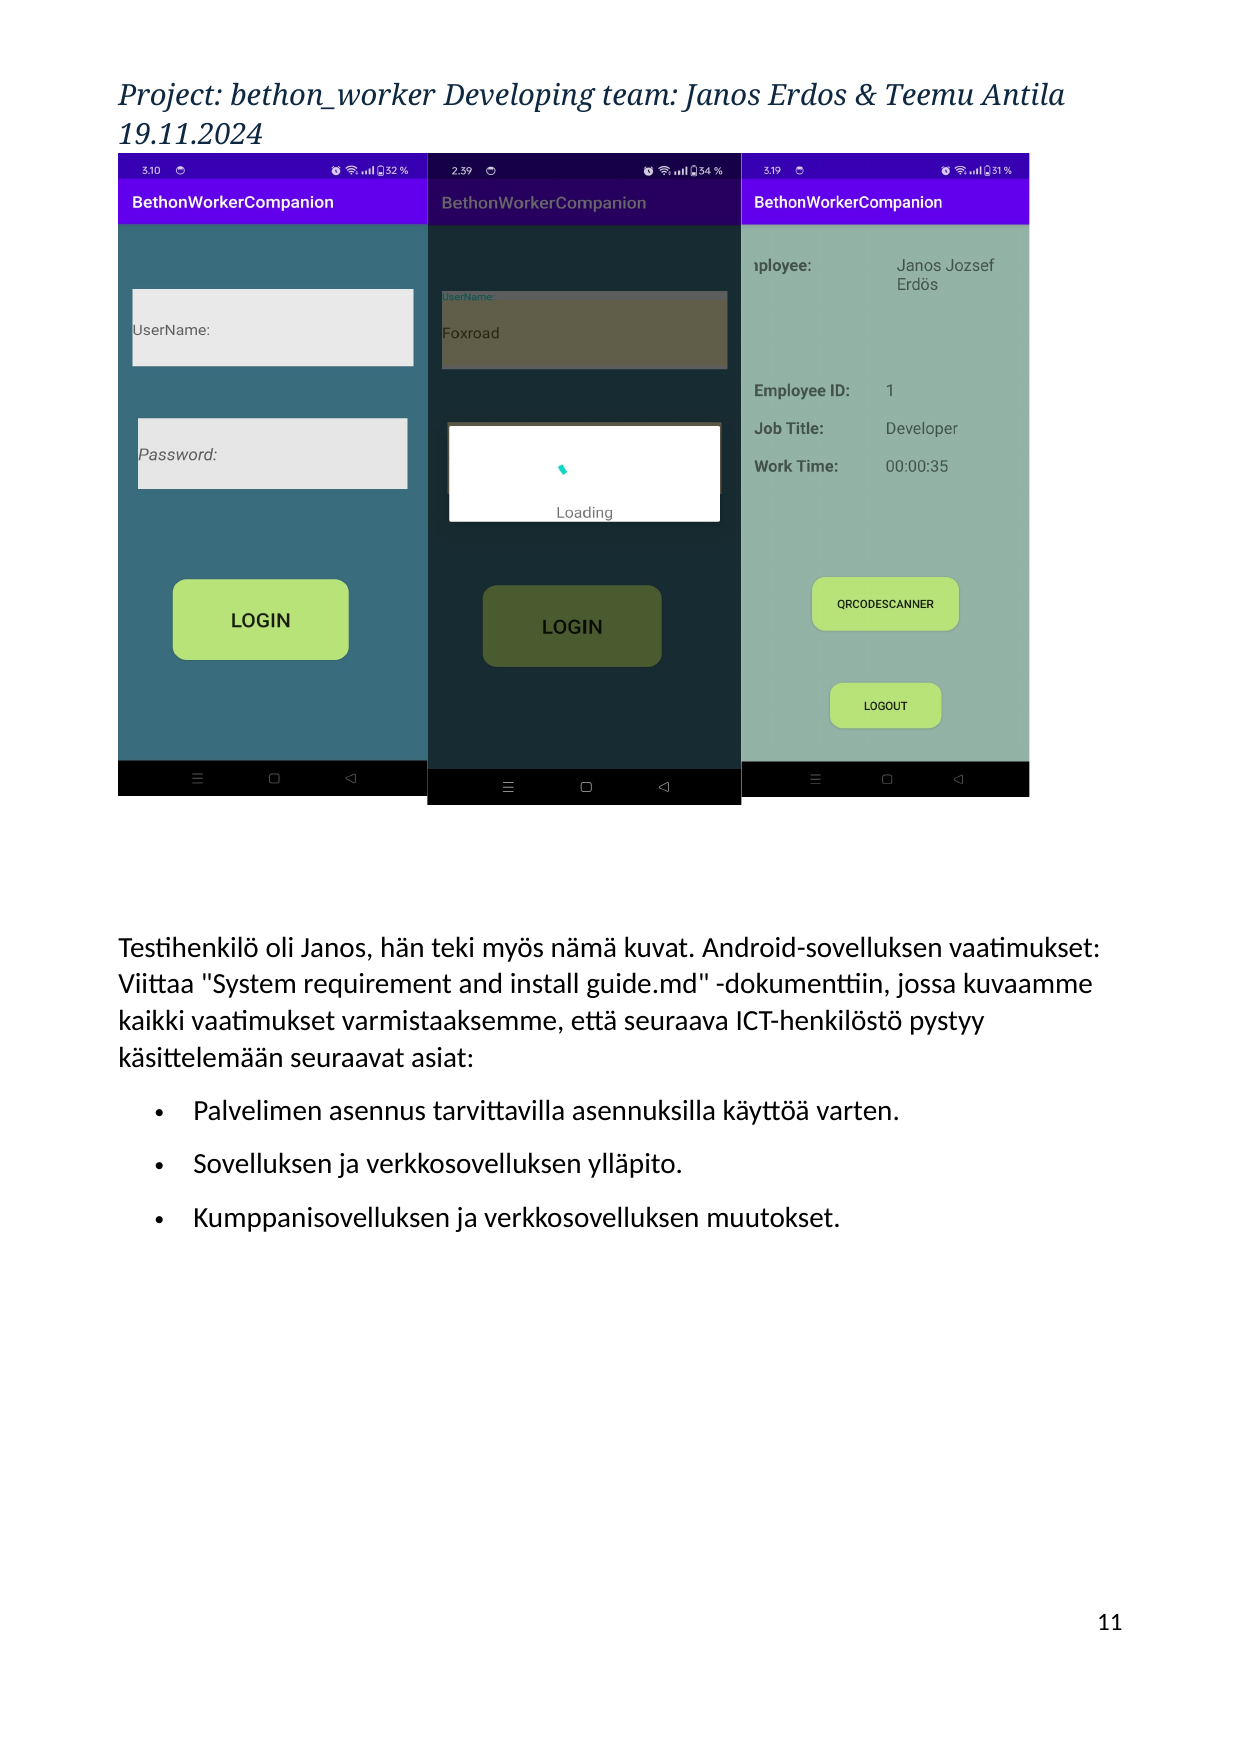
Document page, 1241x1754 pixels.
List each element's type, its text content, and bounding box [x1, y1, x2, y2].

list Sovelluksen ja verkkosovelluksen ylläpito. [156, 1145, 1122, 1181]
text Testihenkilö oli Janos, hän teki myös nämä kuvat. Android-sovelluksen vaatimukset: Viittaa "System requirement and install guide.md" -dokumenttiin, jossa kuvaamme kaikki vaatimukset varmistaaksemme, että seuraava ICT-henkilöstö pystyy käsittelemään seuraavat asiat: [118, 929, 1122, 1074]
list Kumppanisovelluksen ja verkkosovelluksen muutokset. [156, 1199, 1122, 1381]
list Palvelimen asennus tarvittavilla asennuksilla käyttöä varten. [156, 1092, 1122, 1128]
